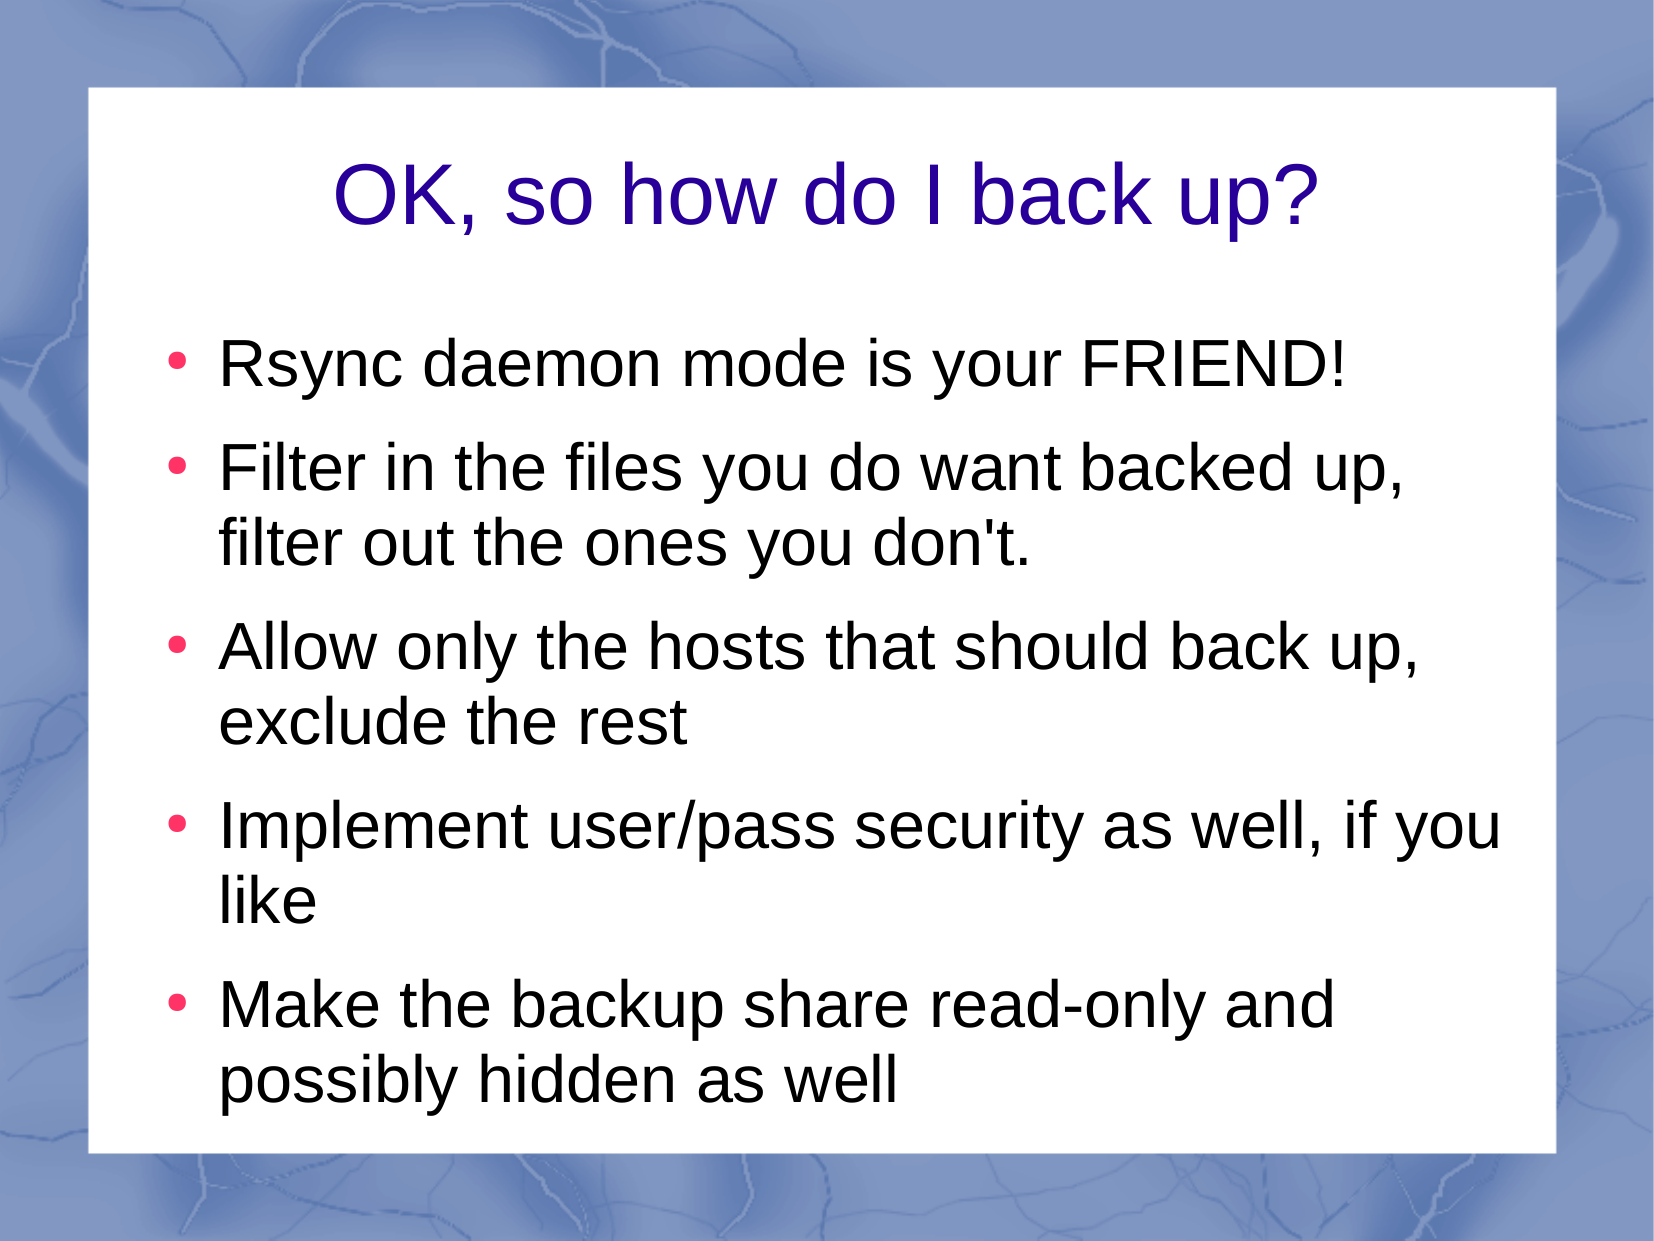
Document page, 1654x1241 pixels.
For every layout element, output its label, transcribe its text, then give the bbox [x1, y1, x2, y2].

title OK, so how do I back up? [118, 90, 1536, 298]
list Rsync daemon mode is your FRIEND! Filter in the files you do want backed up, filter out the ones you don't. Allow only the hosts that should back up, exclude the rest Implement user/pass security as well, if you like Make the backup share read-only and possibly hidden as well [147, 325, 1506, 1145]
picture [0, 0, 1654, 1241]
